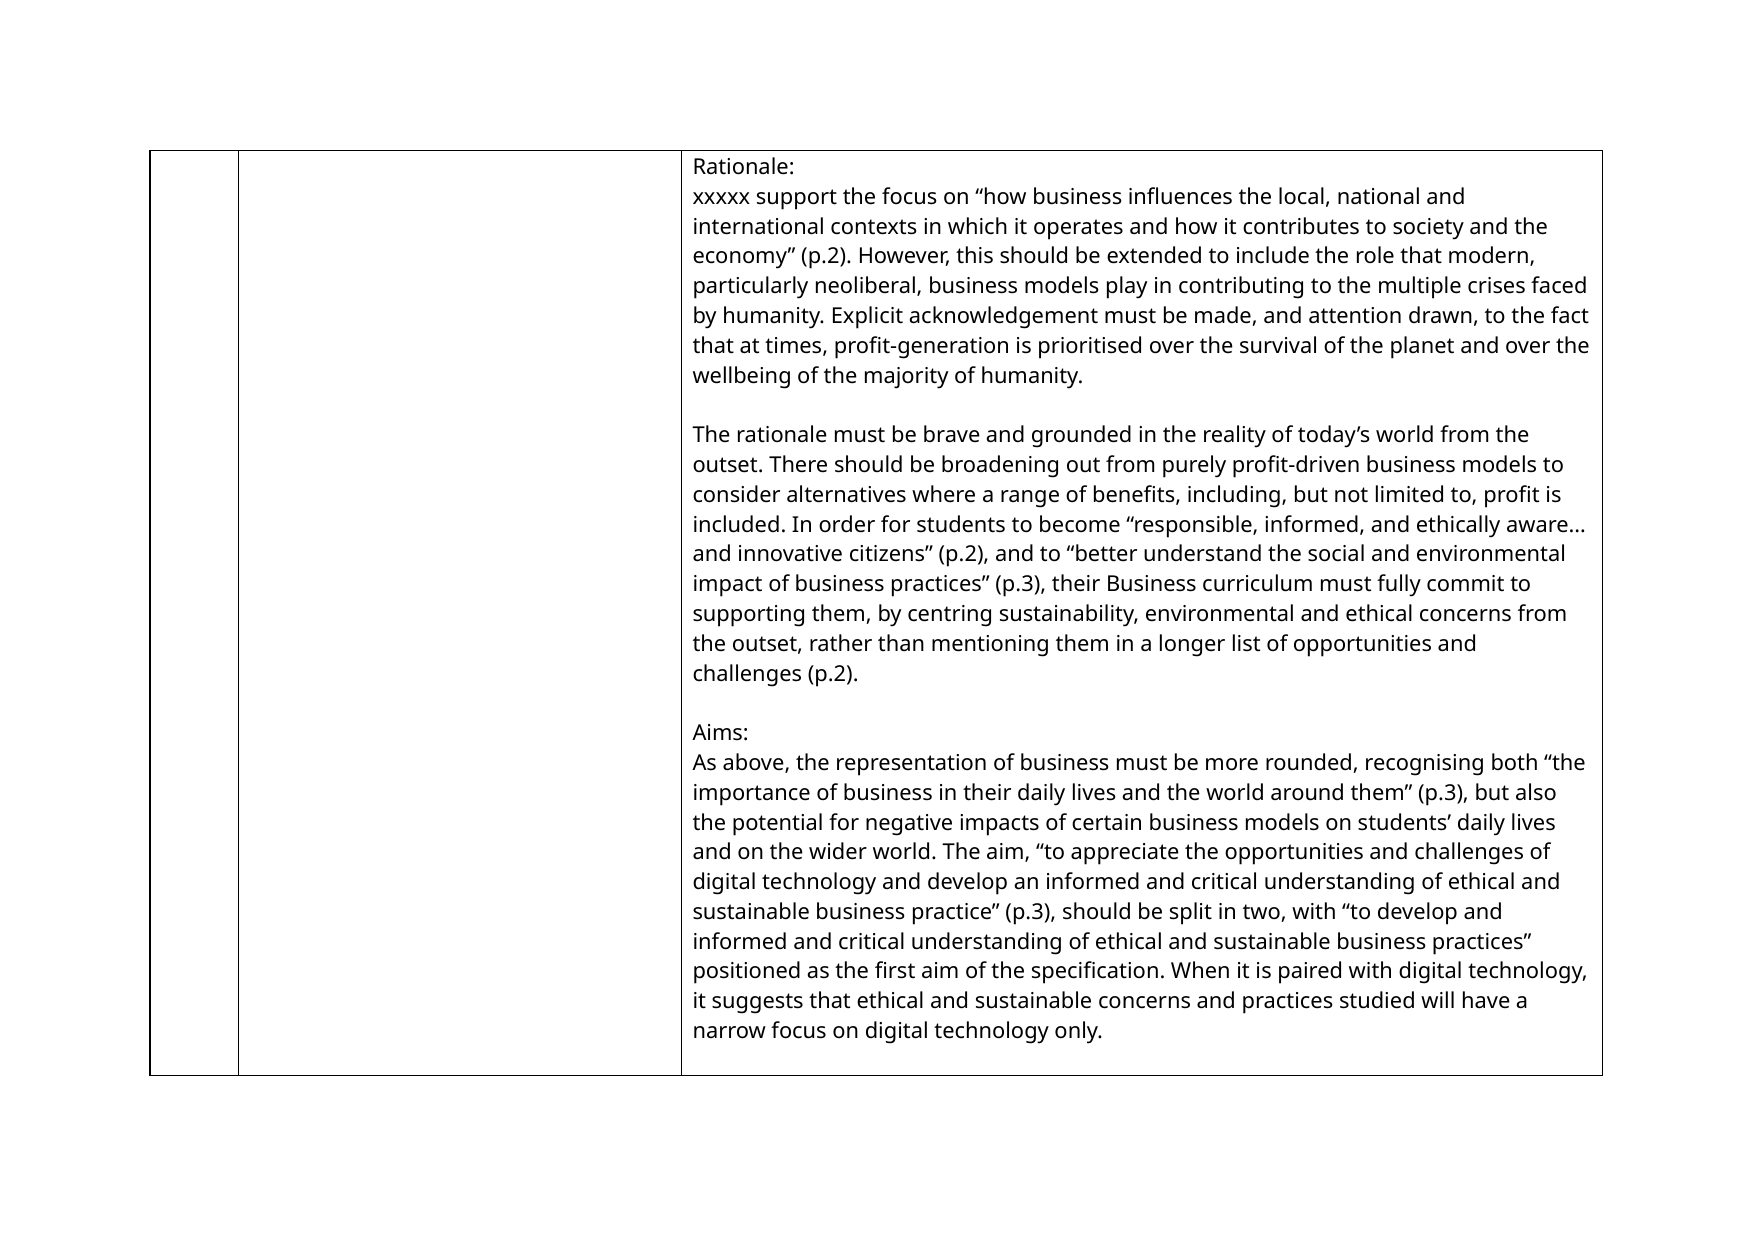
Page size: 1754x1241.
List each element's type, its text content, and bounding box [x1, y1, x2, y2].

table_header Rationale: xxxxx support the focus on “how business influences the local, national and international contexts in which it operates and how it contributes to society and the economy” (p.2). However, this should be extended to include the role that modern, particularly neoliberal, business models play in contributing to the multiple crises faced by humanity. Explicit acknowledgement must be made, and attention drawn, to the fact that at times, profit-generation is prioritised over the survival of the planet and over the wellbeing of the majority of humanity. The rationale must be brave and grounded in the reality of today’s world from the outset. There should be broadening out from purely profit-driven business models to consider alternatives where a range of benefits, including, but not limited to, profit is included. In order for students to become “responsible, informed, and ethically aware…and innovative citizens” (p.2), and to “better understand the social and environmental impact of business practices” (p.3), their Business curriculum must fully commit to supporting them, by centring sustainability, environmental and ethical concerns from the outset, rather than mentioning them in a longer list of opportunities and challenges (p.2). Aims: As above, the representation of business must be more rounded, recognising both “the importance of business in their daily lives and the world around them” (p.3), but also the potential for negative impacts of certain business models on students’ daily lives and on the wider world. The aim, “to appreciate the opportunities and challenges of digital technology and develop an informed and critical understanding of ethical and sustainable business practice” (p.3), should be split in two, with “to develop and informed and critical understanding of ethical and sustainable business practices” positioned as the first aim of the specification. When it is paired with digital technology, it suggests that ethical and sustainable concerns and practices studied will have a narrow focus on digital technology only. [682, 151, 1602, 1074]
table_header [239, 151, 681, 1074]
table_header [151, 151, 238, 1074]
